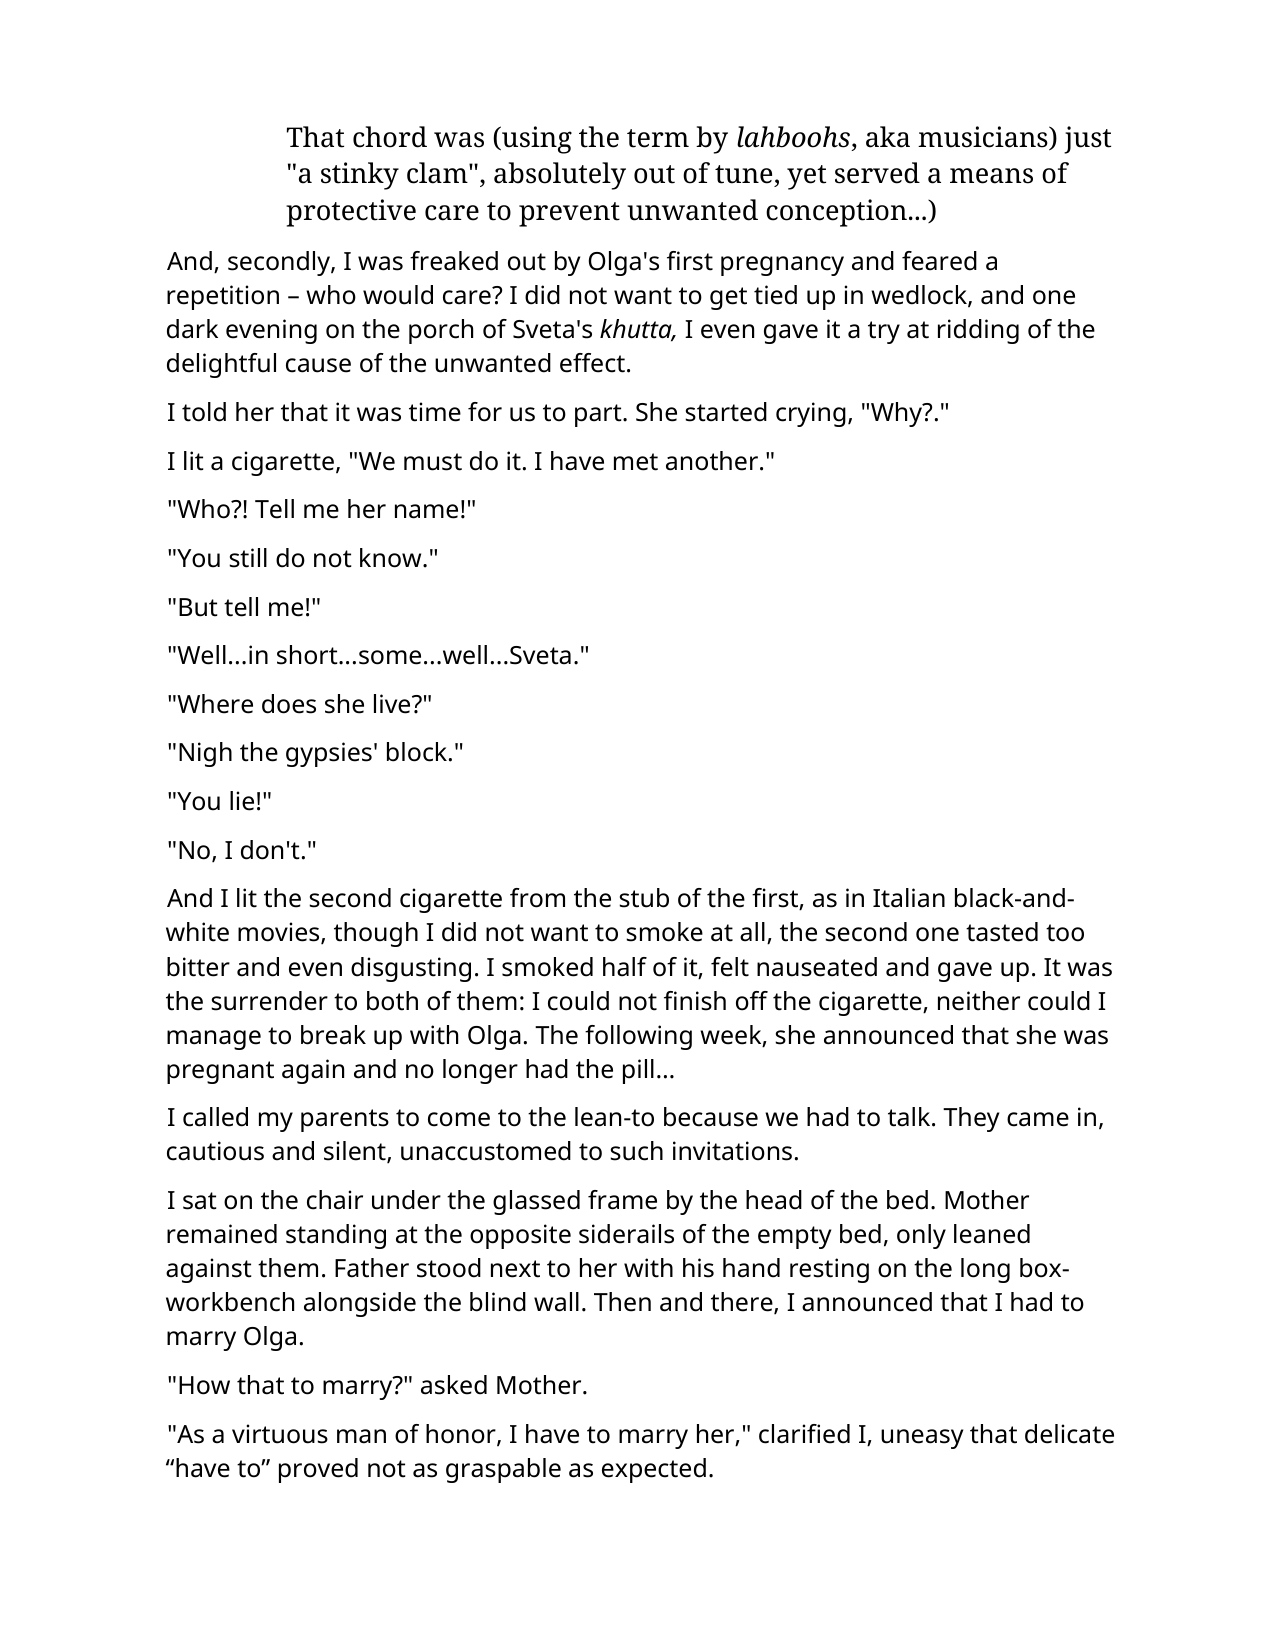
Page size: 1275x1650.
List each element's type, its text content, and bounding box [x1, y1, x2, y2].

text And I lit the second cigarette from the stub of the first, as in Italian black-and-white movies, though I did not want to smoke at all, the second one tasted too bitter and even disgusting. I smoked half of it, felt nauseated and gave up. It was the surrender to both of them: I could not finish off the cigarette, neither could I manage to break up with Olga. The following week, she announced that she was pregnant again and no longer had the pill… [165, 881, 1118, 1085]
text "Nigh the gypsies' block." [165, 735, 1118, 769]
text "No, I don't." [165, 832, 1118, 866]
text "But tell me!" [165, 589, 1118, 623]
text I sat on the chair under the glassed frame by the head of the bed. Mother remained standing at the opposite siderails of the empty bed, only leaned against them. Father stood next to her with his hand resting on the long box-workbench alongside the blind wall. Then and there, I announced that I had to marry Olga. [165, 1183, 1118, 1353]
text I told her that it was time for us to part. She started crying, "Why?." [165, 394, 1118, 429]
list That chord was (using the term by lahboohs, aka musicians) just "a stinky clam", absolutely out of tune, yet served a means of protective care to prevent unwanted conception...) [286, 118, 1118, 229]
text I lit a cigarette, "We must do it. I have met another." [165, 443, 1118, 477]
text "Well...in short...some...well...Sveta." [165, 638, 1118, 672]
text And, secondly, I was freaked out by Olga's first pregnancy and feared a repetition – who would care? I did not want to get tied up in wedlock, and one dark evening on the porch of Sveta's khutta, I even gave it a try at ridding of the delightful cause of the unwanted effect. [165, 244, 1118, 380]
text "Where does she live?" [165, 686, 1118, 721]
text I called my parents to come to the lean-to because we had to talk. They came in, cautious and silent, unaccustomed to such invitations. [165, 1100, 1118, 1168]
text "Who?! Tell me her name!" [165, 492, 1118, 526]
text "As a virtuous man of honor, I have to marry her," clarified I, uneasy that delicate “have to” proved not as graspable as expected. [165, 1416, 1118, 1484]
text "You lie!" [165, 784, 1118, 818]
text "You still do not know." [165, 541, 1118, 574]
text "How that to marry?" asked Mother. [165, 1368, 1118, 1402]
